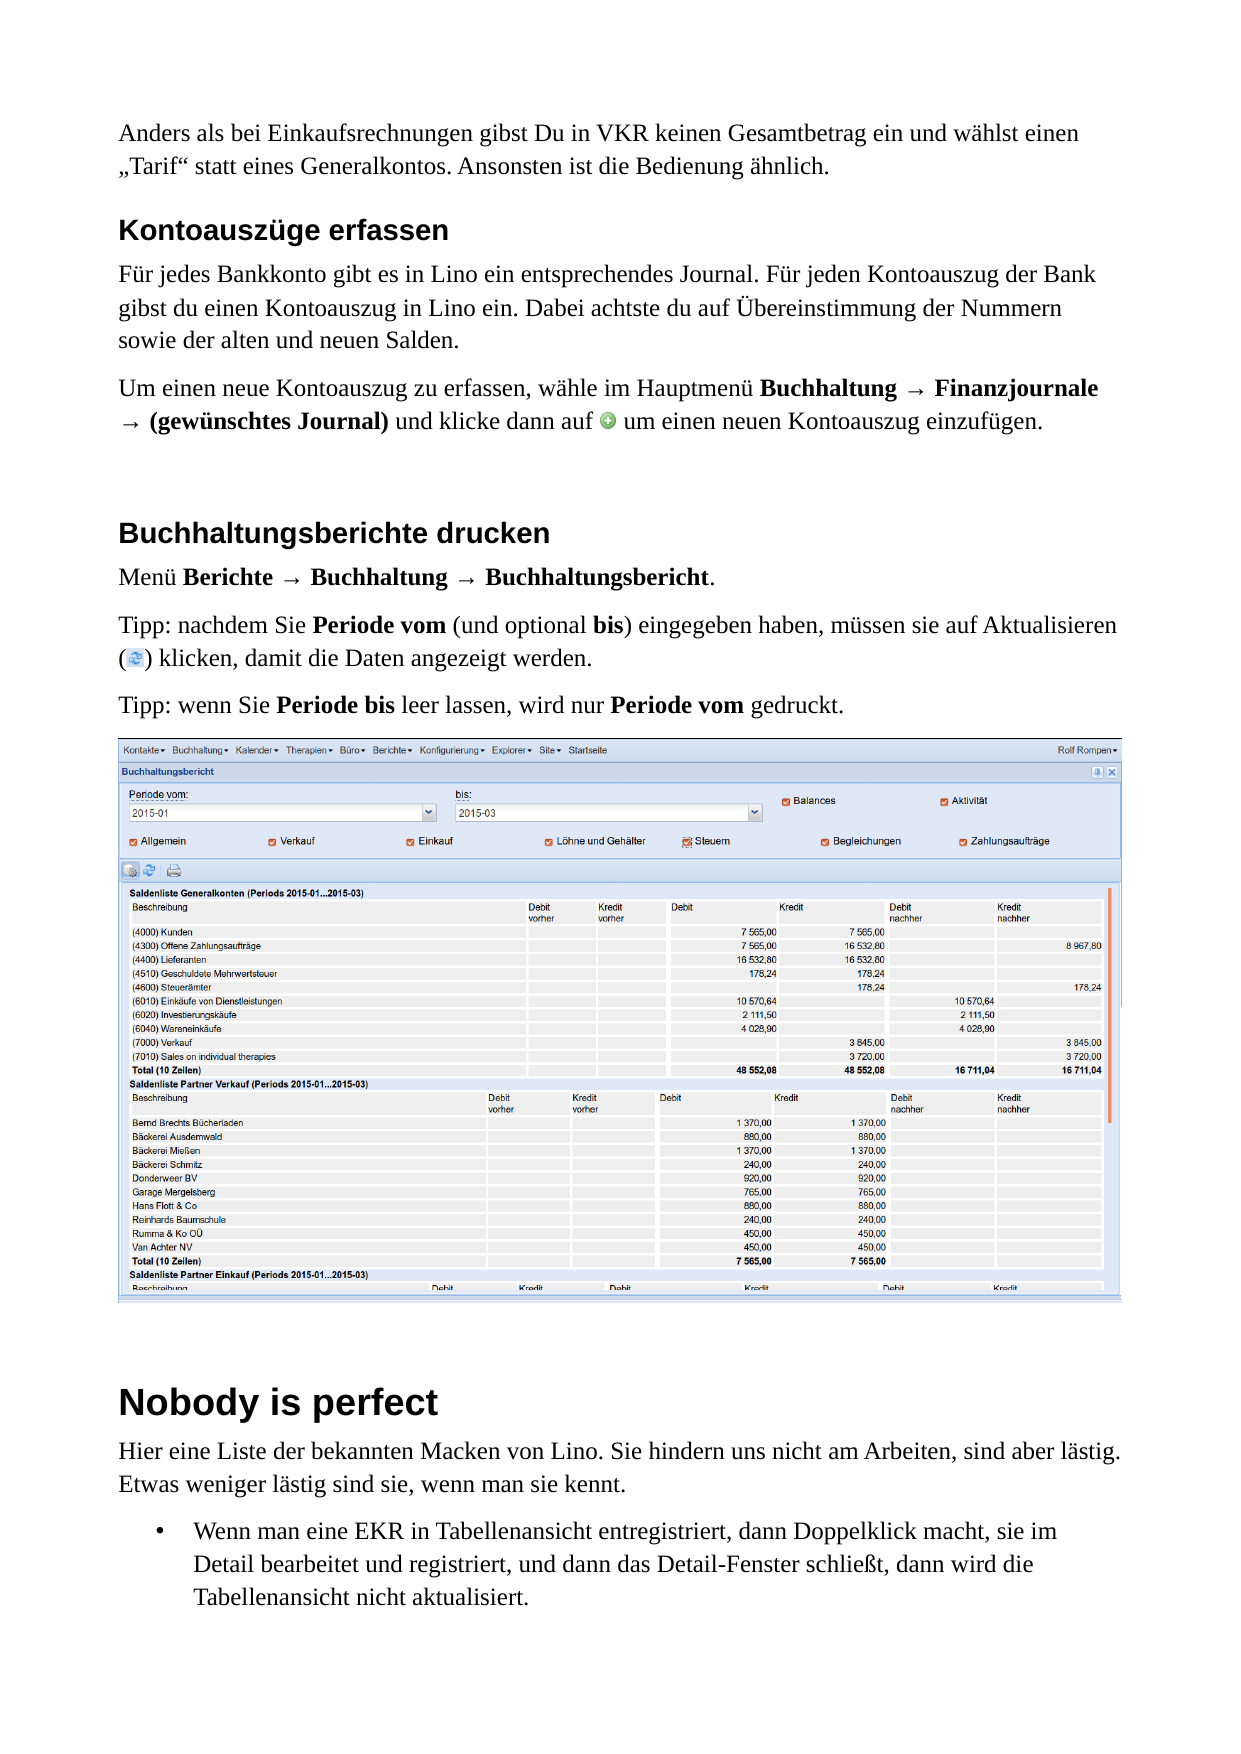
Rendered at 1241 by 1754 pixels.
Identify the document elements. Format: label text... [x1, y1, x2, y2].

picture [118, 738, 1123, 1303]
subtitle Nobody is perfect [118, 1380, 1122, 1423]
picture [126, 648, 145, 667]
text Anders als bei Einkaufsrechnungen gibst Du in VKR keinen Gesamtbetrag ein und wählst einen „Tarif“ statt eines Generalkontos. Ansonsten ist die Bedienung ähnlich. [118, 118, 1122, 180]
text Hier eine Liste der bekannten Macken von Lino. Sie hindern uns nicht am Arbeiten, sind aber lästig. Etwas weniger lästig sind sie, wenn man sie kennt. [118, 1436, 1122, 1498]
text Menü Berichte → Buchhaltung → Buchhaltungsbericht. [118, 562, 1122, 591]
picture [599, 411, 617, 430]
text Um einen neue Kontoauszug zu erfassen, wähle im Hauptmenü Buchhaltung → Finanzjournale → (gewünschtes Journal) und klicke dann auf um einen neuen Kontoauszug einzufügen. [118, 373, 1122, 435]
text Tipp: nachdem Sie Periode vom (und optional bis) eingegeben haben, müssen sie auf Aktualisieren () klicken, damit die Daten angezeigt werden. [118, 610, 1122, 672]
text Tipp: wenn Sie Periode bis leer lassen, wird nur Periode vom gedruckt. [118, 691, 1122, 719]
list Wenn man eine EKR in Tabellenansicht entregistriert, dann Doppelklick macht, sie im Detail bearbeitet und registriert, und dann das Detail-Fenster schließt, dann wird die Tabellenansicht nicht aktualisiert. [156, 1516, 1122, 1611]
subtitle Kontoauszüge erfassen [118, 213, 1122, 247]
subtitle Buchhaltungsberichte drucken [118, 516, 1122, 550]
text Für jedes Bankkonto gibt es in Lino ein entsprechendes Journal. Für jeden Kontoauszug der Bank gibst du einen Kontoauszug in Lino ein. Dabei achtste du auf Übereinstimmung der Nummern sowie der alten und neuen Salden. [118, 259, 1122, 354]
